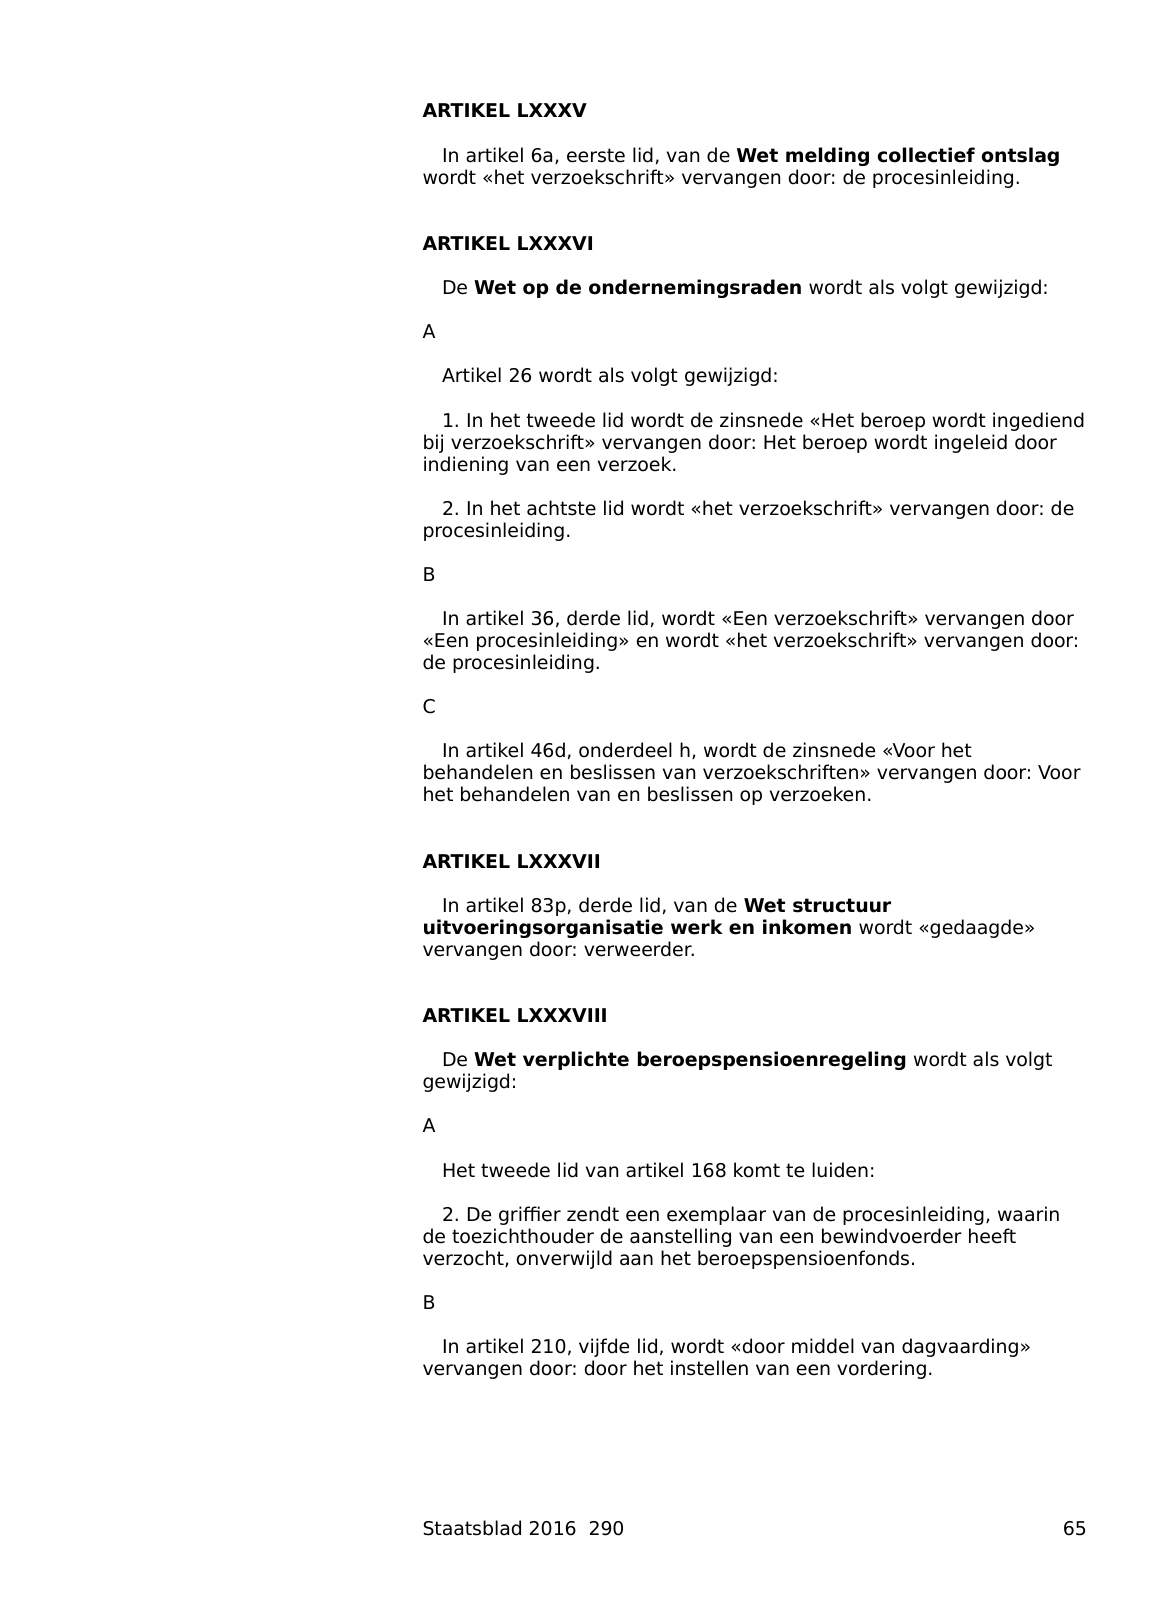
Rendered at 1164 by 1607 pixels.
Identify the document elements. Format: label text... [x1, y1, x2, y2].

text In artikel 83p, derde lid, van de Wet structuur uitvoeringsorganisatie werk en inkomen wordt «gedaagde» vervangen door: verweerder. [422, 895, 1087, 961]
text A [422, 1115, 1087, 1137]
text A [422, 321, 1087, 343]
text 2. In het achtste lid wordt «het verzoekschrift» vervangen door: de procesinleiding. [422, 498, 1087, 542]
text In artikel 36, derde lid, wordt «Een verzoekschrift» vervangen door «Een procesinleiding» en wordt «het verzoekschrift» vervangen door: de procesinleiding. [422, 608, 1087, 674]
text De Wet op de ondernemingsraden wordt als volgt gewijzigd: [422, 277, 1087, 299]
text Het tweede lid van artikel 168 komt te luiden: [422, 1159, 1087, 1182]
text B [422, 1292, 1087, 1314]
text Artikel 26 wordt als volgt gewijzigd: [422, 365, 1087, 387]
text In artikel 46d, onderdeel h, wordt de zinsnede «Voor het behandelen en beslissen van verzoekschriften» vervangen door: Voor het behandelen van en beslissen op verzoeken. [422, 740, 1087, 806]
subtitle ARTIKEL LXXXV [422, 100, 1087, 122]
subtitle ARTIKEL LXXXVII [422, 851, 1087, 873]
subtitle ARTIKEL LXXXVIII [422, 1005, 1087, 1027]
text 1. In het tweede lid wordt de zinsnede «Het beroep wordt ingediend bij verzoekschrift» vervangen door: Het beroep wordt ingeleid door indiening van een verzoek. [422, 409, 1087, 476]
text 2. De griffier zendt een exemplaar van de procesinleiding, waarin de toezichthouder de aanstelling van een bewindvoerder heeft verzocht, onverwijld aan het beroepspensioenfonds. [422, 1204, 1087, 1270]
subtitle ARTIKEL LXXXVI [422, 233, 1087, 255]
text C [422, 696, 1087, 718]
text De Wet verplichte beroepspensioenregeling wordt als volgt gewijzigd: [422, 1049, 1087, 1093]
text In artikel 210, vijfde lid, wordt «door middel van dagvaarding» vervangen door: door het instellen van een vordering. [422, 1336, 1087, 1380]
text B [422, 564, 1087, 586]
text In artikel 6a, eerste lid, van de Wet melding collectief ontslag wordt «het verzoekschrift» vervangen door: de procesinleiding. [422, 144, 1087, 188]
